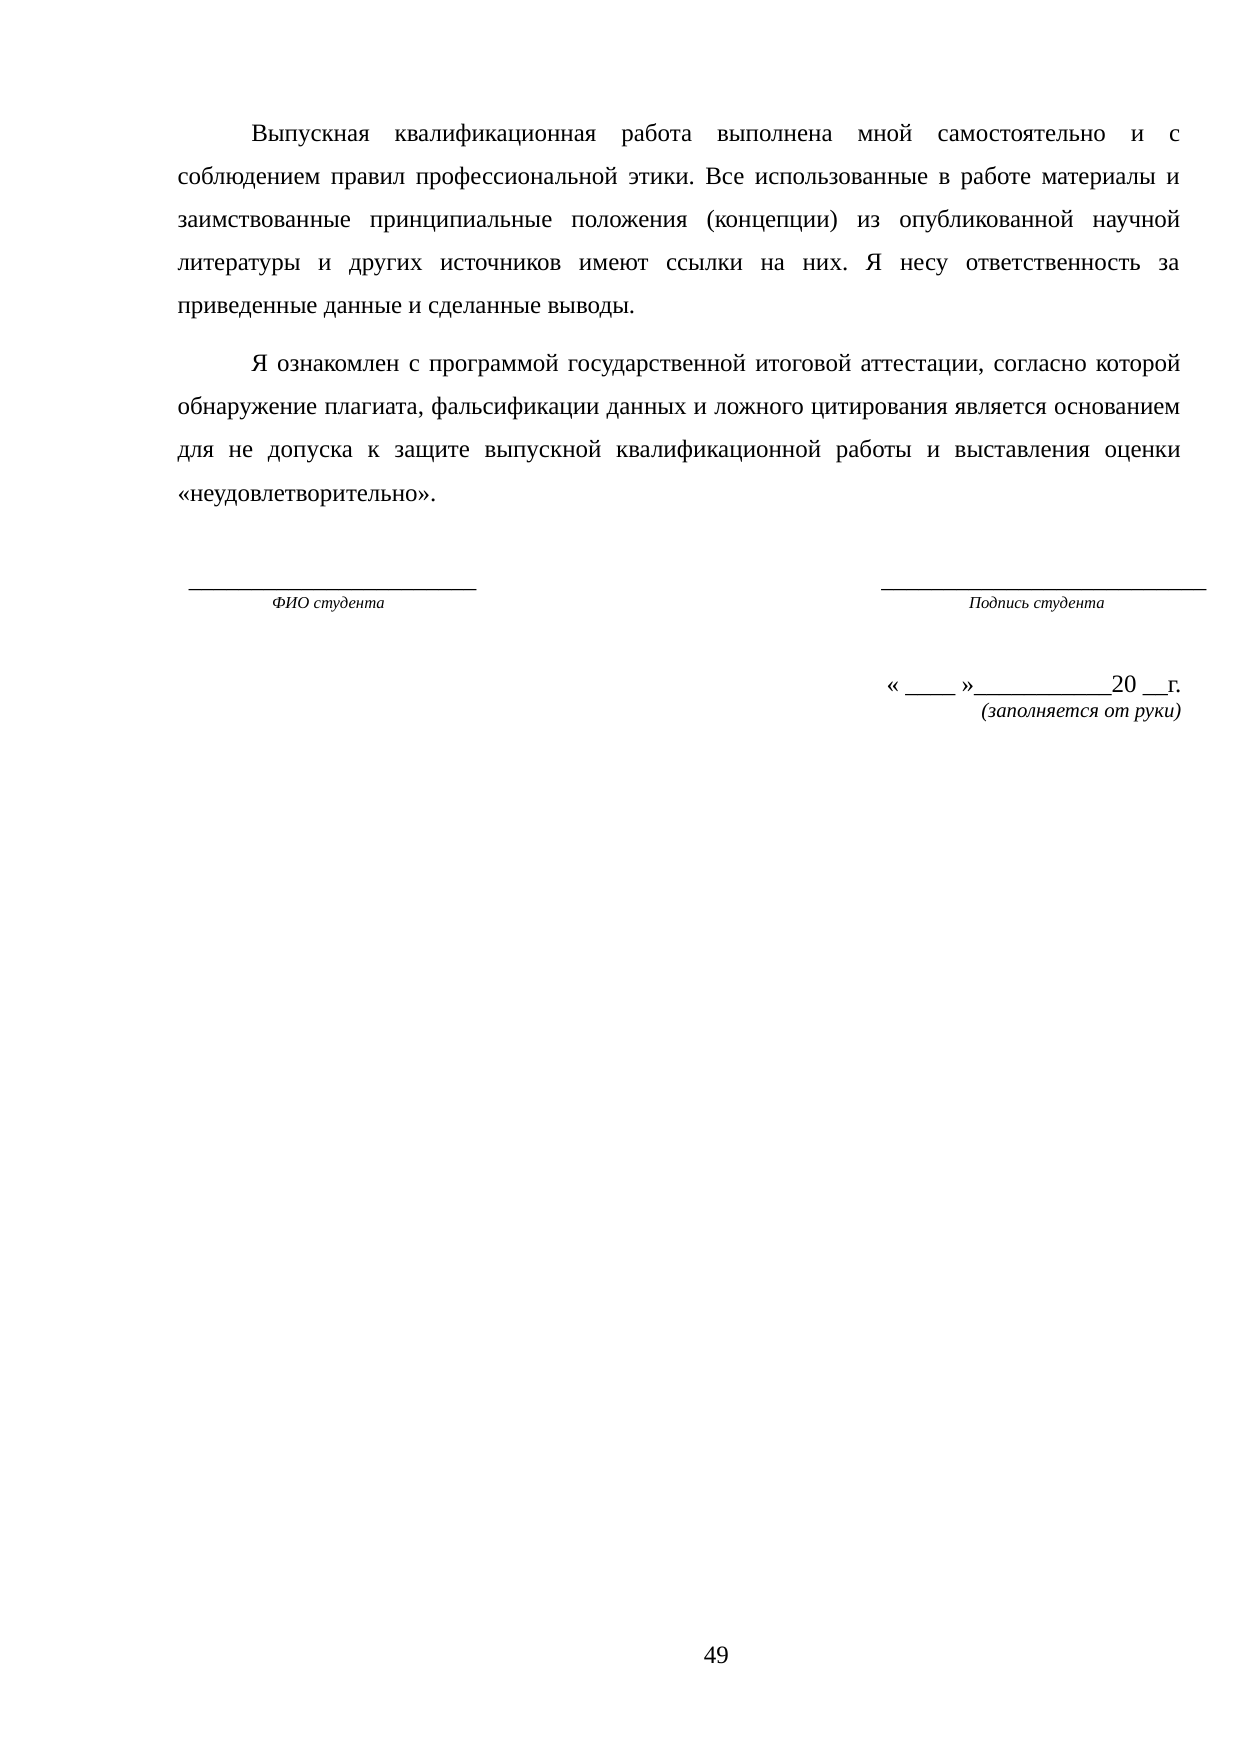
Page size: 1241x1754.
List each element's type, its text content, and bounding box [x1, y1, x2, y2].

text Я ознакомлен с программой государственной итоговой аттестации, согласно которой обнаружение плагиата, фальсификации данных и ложного цитирования является основанием для не допуска к защите выпускной квалификационной работы и выставления оценки «неудовлетворительно». [177, 348, 1181, 506]
table_header __________________________ [661, 564, 1182, 593]
table_cell ФИО студента [177, 593, 661, 612]
table_header _______________________ [177, 564, 661, 593]
text Выпускная квалификационная работа выполнена мной самостоятельно и с соблюдением правил профессиональной этики. Все использованные в работе материалы и заимствованные принципиальные положения (концепции) из опубликованной научной литературы и других источников имеют ссылки на них. Я несу ответственность за приведенные данные и сделанные выводы. [177, 118, 1181, 319]
text (заполняется от руки) [177, 698, 1181, 722]
table_cell Подпись студента [661, 593, 1182, 612]
text « ____ »___________20 __г. [177, 669, 1181, 698]
